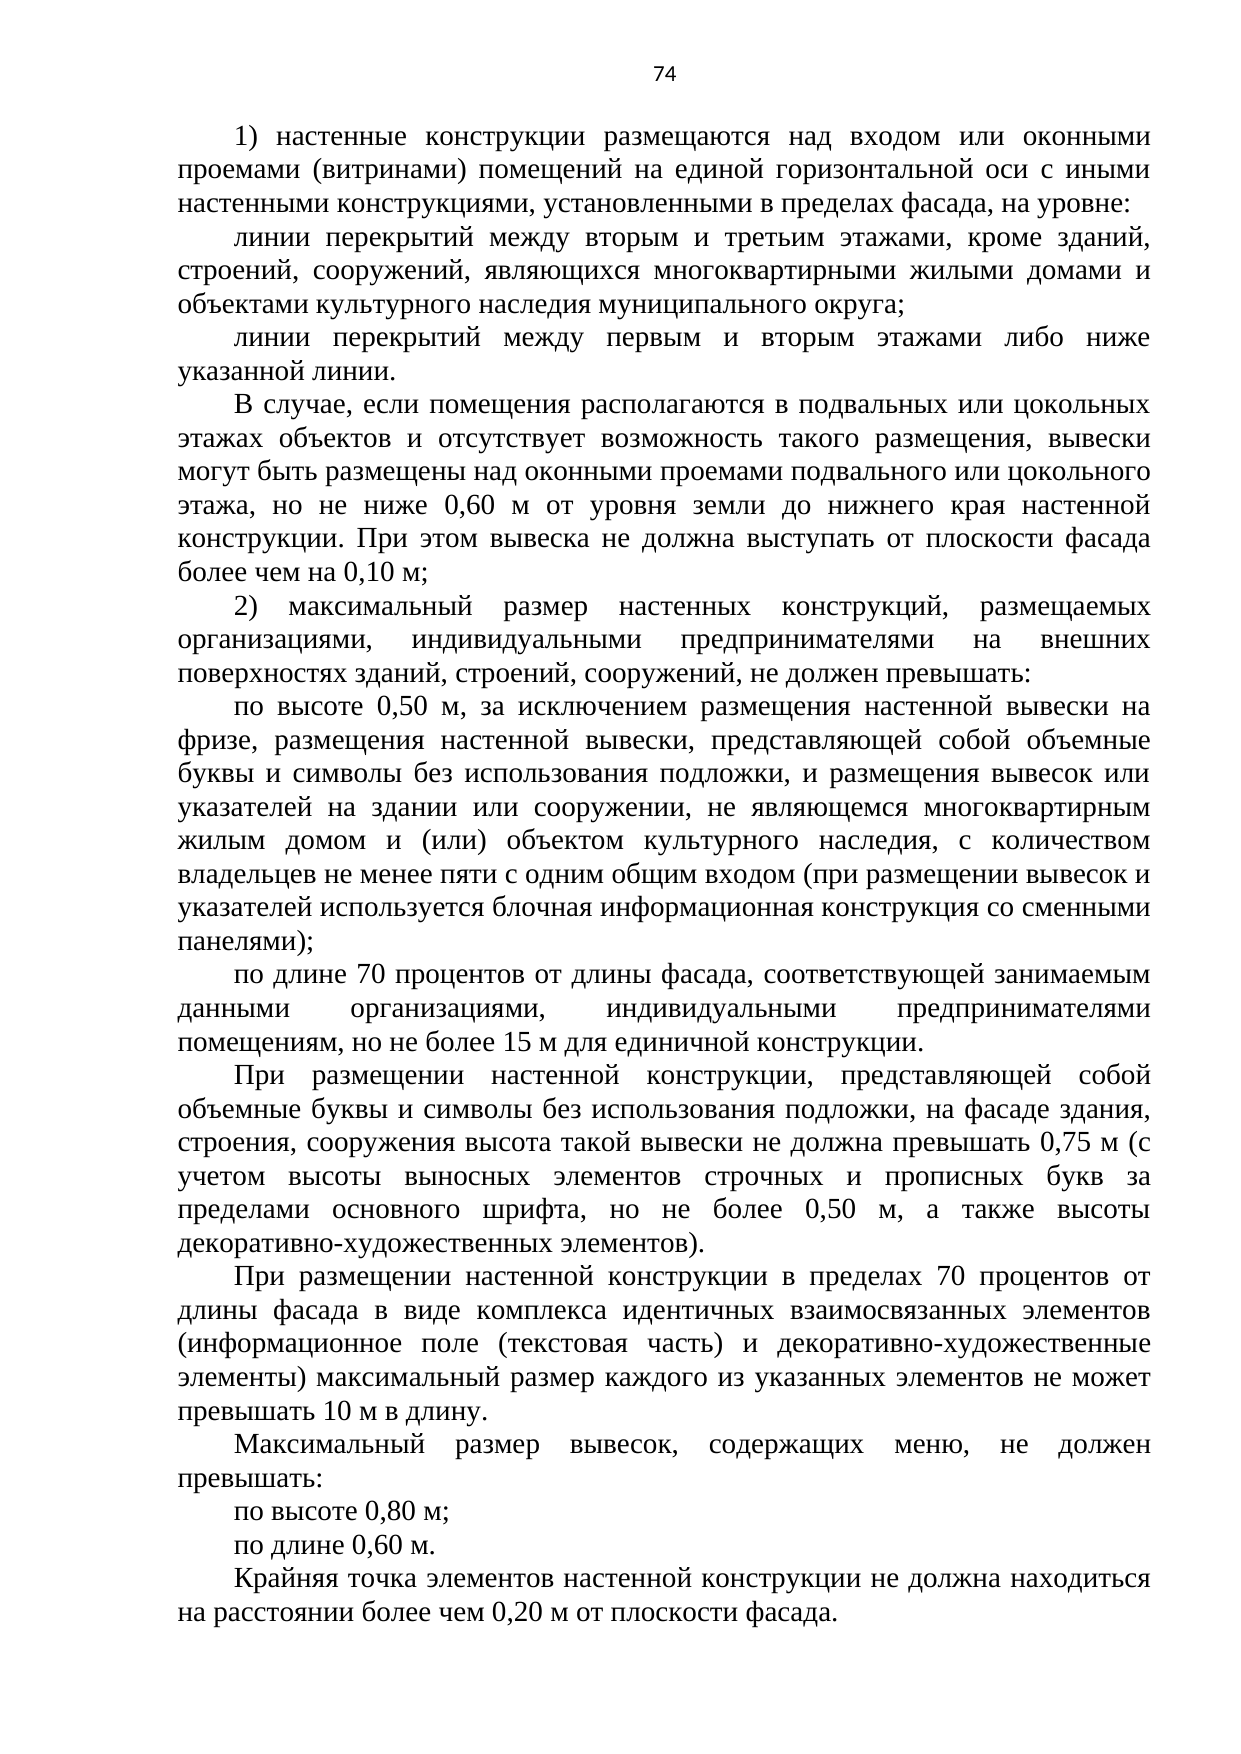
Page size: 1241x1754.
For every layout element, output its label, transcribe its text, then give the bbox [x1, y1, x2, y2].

text по высоте 0,80 м; [177, 1493, 1152, 1527]
text При размещении настенной конструкции, представляющей собой объемные буквы и символы без использования подложки, на фасаде здания, строения, сооружения высота такой вывески не должна превышать 0,75 м (с учетом высоты выносных элементов строчных и прописных букв за пределами основного шрифта, но не более 0,50 м, а также высоты декоративно-художественных элементов). [177, 1057, 1152, 1258]
text по высоте 0,50 м, за исключением размещения настенной вывески на фризе, размещения настенной вывески, представляющей собой объемные буквы и символы без использования подложки, и размещения вывесок или указателей на здании или сооружении, не являющемся многоквартирным жилым домом и (или) объектом культурного наследия, с количеством владельцев не менее пяти с одним общим входом (при размещении вывесок и указателей используется блочная информационная конструкция со сменными панелями); [177, 688, 1152, 957]
text Максимальный размер вывесок, содержащих меню, не должен превышать: [177, 1426, 1152, 1493]
text по длине 0,60 м. [177, 1527, 1152, 1560]
text В случае, если помещения располагаются в подвальных или цокольных этажах объектов и отсутствует возможность такого размещения, вывески могут быть размещены над оконными проемами подвального или цокольного этажа, но не ниже 0,60 м от уровня земли до нижнего края настенной конструкции. При этом вывеска не должна выступать от плоскости фасада более чем на 0,10 м; [177, 386, 1152, 588]
text линии перекрытий между вторым и третьим этажами, кроме зданий, строений, сооружений, являющихся многоквартирными жилыми домами и объектами культурного наследия муниципального округа; [177, 219, 1152, 319]
text по длине 70 процентов от длины фасада, соответствующей занимаемым данными организациями, индивидуальными предпринимателями помещениям, но не более 15 м для единичной конструкции. [177, 957, 1152, 1057]
text 1) настенные конструкции размещаются над входом или оконными проемами (витринами) помещений на единой горизонтальной оси с иными настенными конструкциями, установленными в пределах фасада, на уровне: [177, 118, 1152, 219]
text При размещении настенной конструкции в пределах 70 процентов от длины фасада в виде комплекса идентичных взаимосвязанных элементов (информационное поле (текстовая часть) и декоративно-художественные элементы) максимальный размер каждого из указанных элементов не может превышать 10 м в длину. [177, 1258, 1152, 1426]
text линии перекрытий между первым и вторым этажами либо ниже указанной линии. [177, 319, 1152, 386]
text 2) максимальный размер настенных конструкций, размещаемых организациями, индивидуальными предпринимателями на внешних поверхностях зданий, строений, сооружений, не должен превышать: [177, 588, 1152, 688]
text Крайняя точка элементов настенной конструкции не должна находиться на расстоянии более чем 0,20 м от плоскости фасада. [177, 1560, 1152, 1627]
